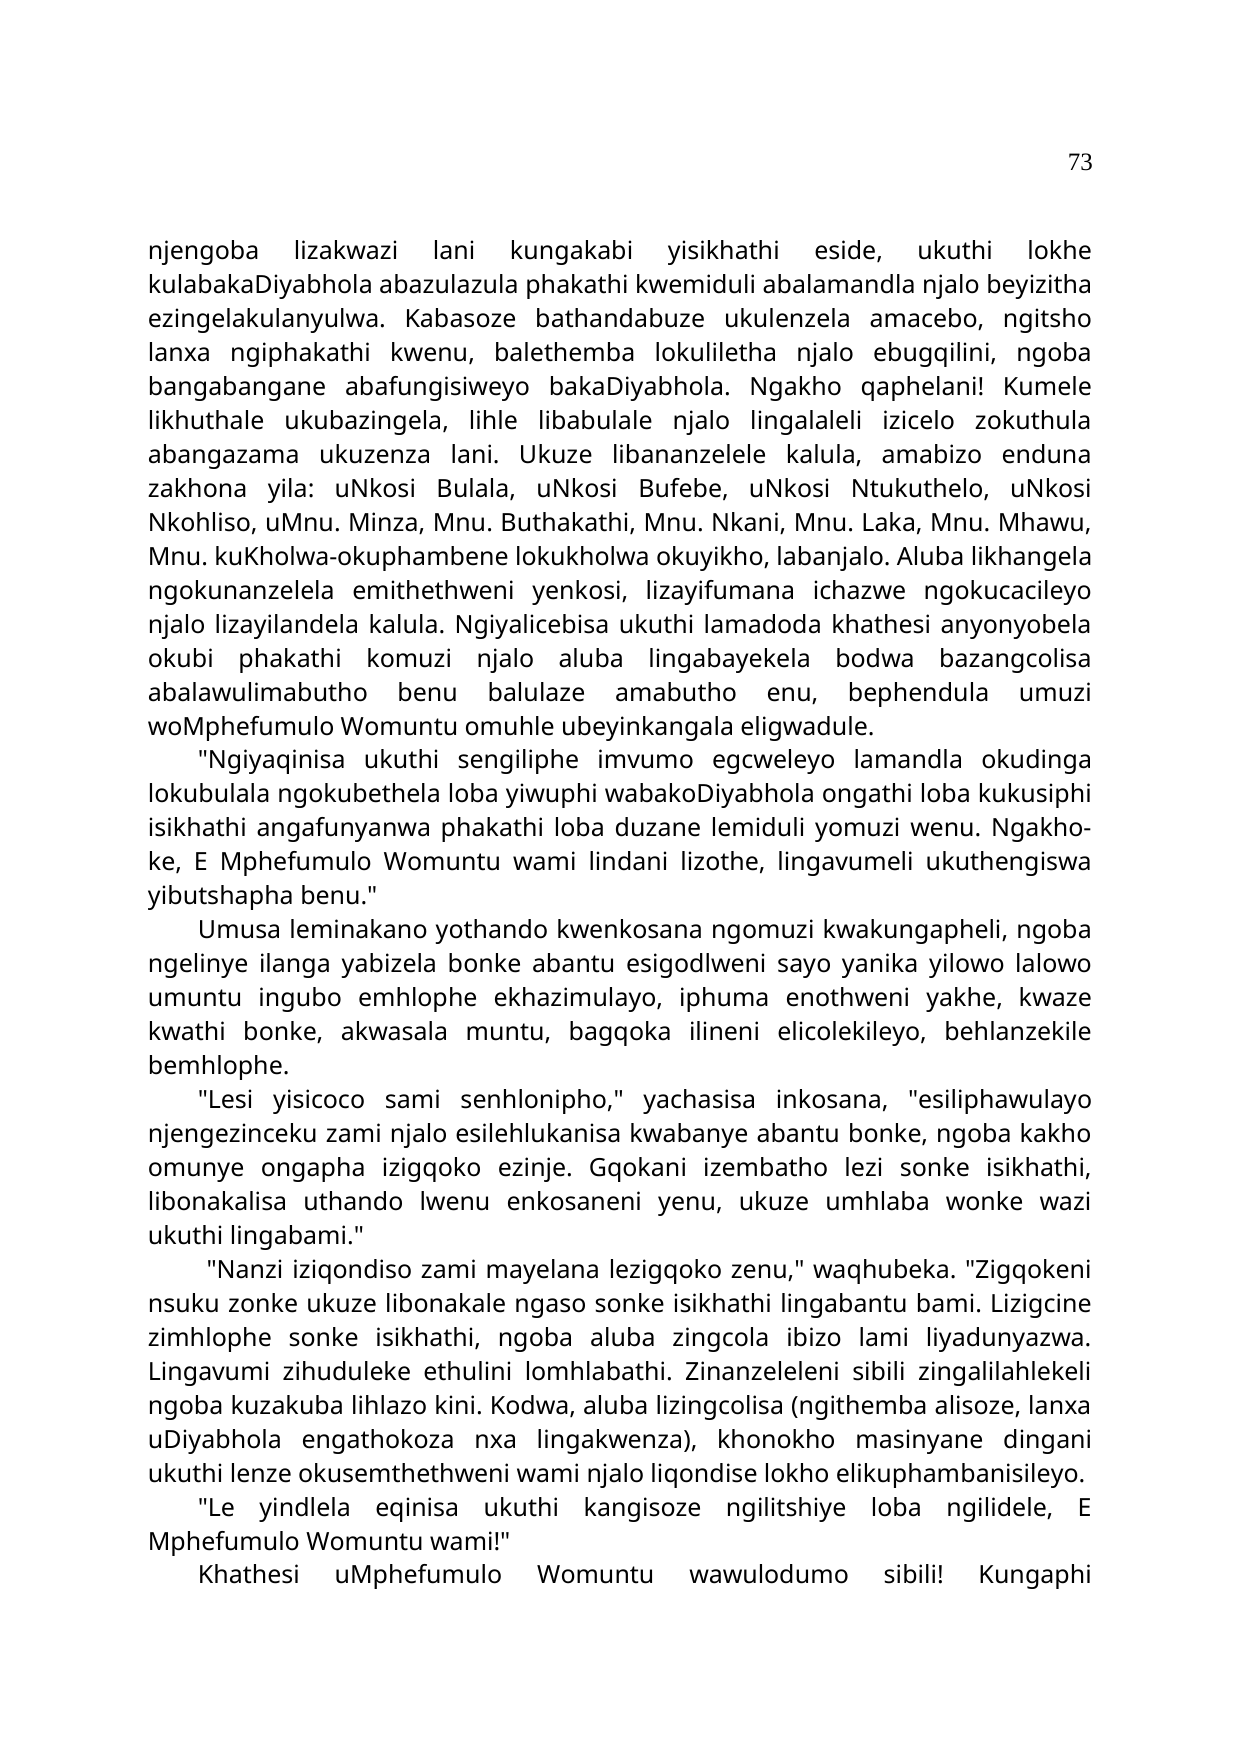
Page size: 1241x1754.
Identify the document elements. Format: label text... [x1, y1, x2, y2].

text njengoba lizakwazi lani kungakabi yisikhathi eside, ukuthi lokhe kulabakaDiyabhola abazulazula phakathi kwemiduli abalamandla njalo beyizitha ezingelakulanyulwa. Kabasoze bathandabuze ukulenzela amacebo, ngitsho lanxa ngiphakathi kwenu, balethemba lokuliletha njalo ebugqilini, ngoba bangabangane abafungisiweyo bakaDiyabhola. Ngakho qaphelani! Kumele likhuthale ukubazingela, lihle libabulale njalo lingalaleli izicelo zokuthula abangazama ukuzenza lani. Ukuze libananzelele kalula, amabizo enduna zakhona yila: uNkosi Bulala, uNkosi Bufebe, uNkosi Ntukuthelo, uNkosi Nkohliso, uMnu. Minza, Mnu. Buthakathi, Mnu. Nkani, Mnu. Laka, Mnu. Mhawu, Mnu. kuKholwa-okuphambene lokukholwa okuyikho, labanjalo. Aluba likhangela ngokunanzelela emithethweni yenkosi, lizayifumana ichazwe ngokucacileyo njalo lizayilandela kalula. Ngiyalicebisa ukuthi lamadoda khathesi anyonyobela okubi phakathi komuzi njalo aluba lingabayekela bodwa bazangcolisa abalawulimabutho benu balulaze amabutho enu, bephendula umuzi woMphefumulo Womuntu omuhle ubeyinkangala eligwadule. [148, 233, 1093, 742]
text "Le yindlela eqinisa ukuthi kangisoze ngilitshiye loba ngilidele, E Mphefumulo Womuntu wami!" [148, 1489, 1093, 1557]
text Khathesi uMphefumulo Womuntu wawulodumo sibili! Kungaphi [148, 1557, 1093, 1591]
text "Lesi yisicoco sami senhlonipho," yachasisa inkosana, "esiliphawulayo njengezinceku zami njalo esilehlukanisa kwabanye abantu bonke, ngoba kakho omunye ongapha izigqoko ezinje. Gqokani izembatho lezi sonke isikhathi, libonakalisa uthando lwenu enkosaneni yenu, ukuze umhlaba wonke wazi ukuthi lingabami." [148, 1082, 1093, 1252]
text "Nanzi iziqondiso zami mayelana lezigqoko zenu," waqhubeka. "Zigqokeni nsuku zonke ukuze libonakale ngaso sonke isikhathi lingabantu bami. Lizigcine zimhlophe sonke isikhathi, ngoba aluba zingcola ibizo lami liyadunyazwa. Lingavumi zihuduleke ethulini lomhlabathi. Zinanzeleleni sibili zingalilahlekeli ngoba kuzakuba lihlazo kini. Kodwa, aluba lizingcolisa (ngithemba alisoze, lanxa uDiyabhola engathokoza nxa lingakwenza), khonokho masinyane dingani ukuthi lenze okusemthethweni wami njalo liqondise lokho elikuphambanisileyo. [148, 1252, 1093, 1489]
text "Ngiyaqinisa ukuthi sengiliphe imvumo egcweleyo lamandla okudinga lokubulala ngokubethela loba yiwuphi wabakoDiyabhola ongathi loba kukusiphi isikhathi angafunyanwa phakathi loba duzane lemiduli yomuzi wenu. Ngakho-ke, E Mphefumulo Womuntu wami lindani lizothe, lingavumeli ukuthengiswa yibutshapha benu." [148, 742, 1093, 912]
text Umusa leminakano yothando kwenkosana ngomuzi kwakungapheli, ngoba ngelinye ilanga yabizela bonke abantu esigodlweni sayo yanika yilowo lalowo umuntu ingubo emhlophe ekhazimulayo, iphuma enothweni yakhe, kwaze kwathi bonke, akwasala muntu, bagqoka ilineni elicolekileyo, behlanzekile bemhlophe. [148, 912, 1093, 1082]
